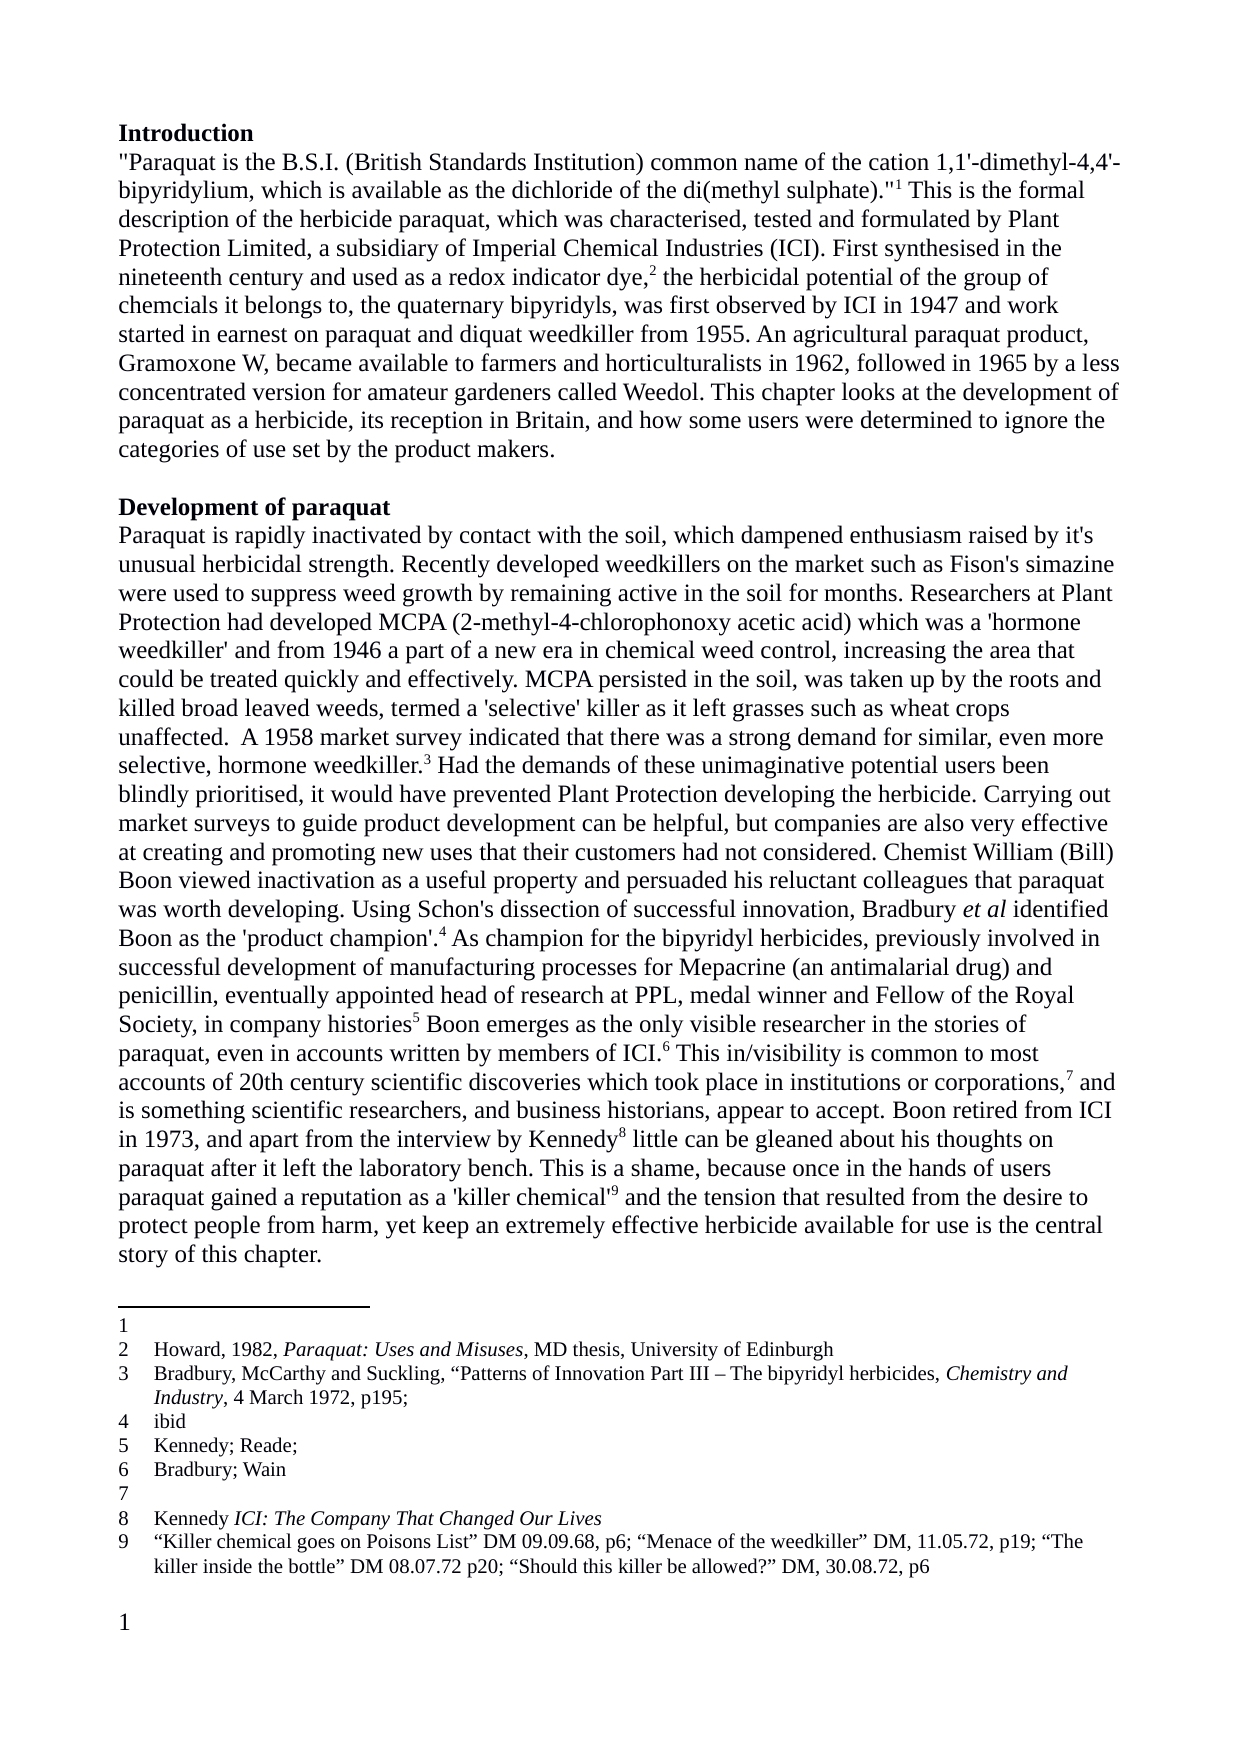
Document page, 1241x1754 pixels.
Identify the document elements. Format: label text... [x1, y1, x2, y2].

text ibid [118, 1409, 1122, 1433]
text Introduction [118, 118, 1122, 147]
text Paraquat is rapidly inactivated by contact with the soil, which dampened enthusiasm raised by it's unusual herbicidal strength. Recently developed weedkillers on the market such as Fison's simazine were used to suppress weed growth by remaining active in the soil for months. Researchers at Plant Protection had developed MCPA (2-methyl-4-chlorophonoxy acetic acid) which was a 'hormone weedkiller' and from 1946 a part of a new era in chemical weed control, increasing the area that could be treated quickly and effectively. MCPA persisted in the soil, was taken up by the roots and killed broad leaved weeds, termed a 'selective' killer as it left grasses such as wheat crops unaffected. A 1958 market survey indicated that there was a strong demand for similar, even more selective, hormone weedkiller. Had the demands of these unimaginative potential users been blindly prioritised, it would have prevented Plant Protection developing the herbicide. Carrying out market surveys to guide product development can be helpful, but companies are also very effective at creating and promoting new uses that their customers had not considered. Chemist William (Bill) Boon viewed inactivation as a useful property and persuaded his reluctant colleagues that paraquat was worth developing. Using Schon's dissection of successful innovation, Bradbury et al identified Boon as the 'product champion'. As champion for the bipyridyl herbicides, previously involved in successful development of manufacturing processes for Mepacrine (an antimalarial drug) and penicillin, eventually appointed head of research at PPL, medal winner and Fellow of the Royal Society, in company histories Boon emerges as the only visible researcher in the stories of paraquat, even in accounts written by members of ICI. This in/visibility is common to most accounts of 20th century scientific discoveries which took place in institutions or corporations, and is something scientific researchers, and business historians, appear to accept. Boon retired from ICI in 1973, and apart from the interview by Kennedy little can be gleaned about his thoughts on paraquat after it left the laboratory bench. This is a shame, because once in the hands of users paraquat gained a reputation as a 'killer chemical' and the tension that resulted from the desire to protect people from harm, yet keep an extremely effective herbicide available for use is the central story of this chapter. [118, 521, 1122, 1268]
text Development of paraquat [118, 492, 1122, 521]
text Kennedy; Reade; [118, 1433, 1122, 1457]
text "Paraquat is the B.S.I. (British Standards Institution) common name of the cation 1,1'-dimethyl-4,4'-bipyridylium, which is available as the dichloride of the di(methyl sulphate)." This is the formal description of the herbicide paraquat, which was characterised, tested and formulated by Plant Protection Limited, a subsidiary of Imperial Chemical Industries (ICI). First synthesised in the nineteenth century and used as a redox indicator dye, the herbicidal potential of the group of chemcials it belongs to, the quaternary bipyridyls, was first observed by ICI in 1947 and work started in earnest on paraquat and diquat weedkiller from 1955. An agricultural paraquat product, Gramoxone W, became available to farmers and horticulturalists in 1962, followed in 1965 by a less concentrated version for amateur gardeners called Weedol. This chapter looks at the development of paraquat as a herbicide, its reception in Britain, and how some users were determined to ignore the categories of use set by the product makers. [118, 147, 1122, 463]
text Howard, 1982, Paraquat: Uses and Misuses, MD thesis, University of Edinburgh [118, 1337, 1122, 1361]
text Bradbury; Wain [118, 1457, 1122, 1481]
text Kennedy ICI: The Company That Changed Our Lives [118, 1505, 1122, 1529]
text Bradbury, McCarthy and Suckling, “Patterns of Innovation Part III – The bipyridyl herbicides, Chemistry and Industry, 4 March 1972, p195; [118, 1361, 1122, 1409]
text “Killer chemical goes on Poisons List” DM 09.09.68, p6; “Menace of the weedkiller” DM, 11.05.72, p19; “The killer inside the bottle” DM 08.07.72 p20; “Should this killer be allowed?” DM, 30.08.72, p6 [118, 1529, 1122, 1578]
